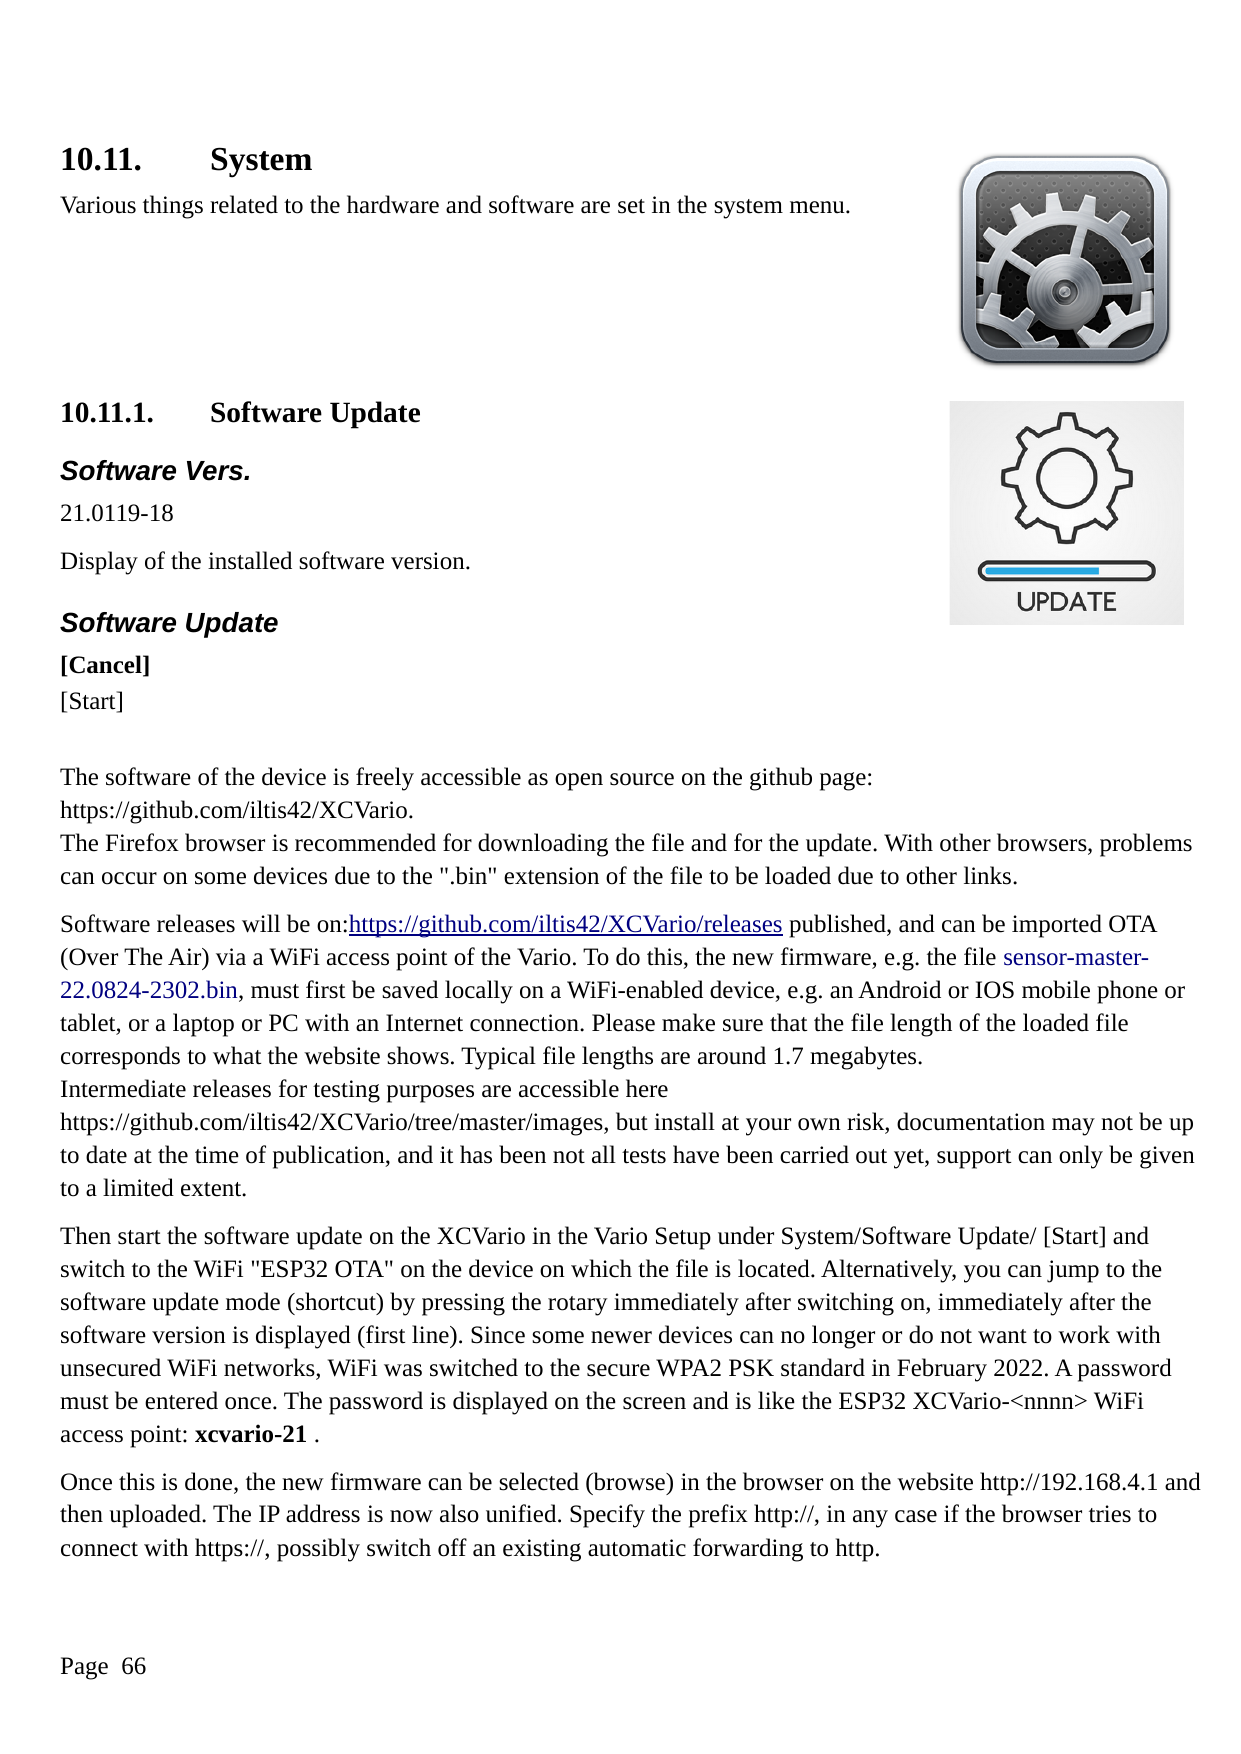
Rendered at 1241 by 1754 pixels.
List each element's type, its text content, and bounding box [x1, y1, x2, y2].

picture [949, 401, 1184, 625]
subtitle Software Update [60, 395, 1207, 429]
text Then start the software update on the XCVario in the Vario Setup under System/Software Update/ [Start] and switch to the WiFi "ESP32 OTA" on the device on which the file is located. Alternatively, you can jump to the software update mode (shortcut) by pressing the rotary immediately after switching on, immediately after the software version is displayed (first line). Since some newer devices can no longer or do not want to work with unsecured WiFi networks, WiFi was switched to the secure WPA2 PSK standard in February 2022. A password must be entered once. The password is displayed on the screen and is like the ESP32 XCVario-<nnnn> WiFi access point: xcvario-21 . [60, 1221, 1207, 1448]
text The software of the device is freely accessible as open source on the github page: https://github.com/iltis42/XCVario. The Firefox browser is recommended for downloading the file and for the update. With other browsers, problems can occur on some devices due to the ".bin" extension of the file to be loaded due to other links. [60, 762, 1207, 890]
picture [946, 141, 1183, 377]
subtitle Software Vers. [60, 454, 949, 486]
text 21.0119-18 [60, 498, 949, 527]
text Display of the installed software version. [60, 546, 949, 574]
text [Cancel] [60, 650, 1207, 679]
subtitle [1184, 454, 1207, 486]
text Various things related to the hardware and software are set in the system menu. [60, 190, 946, 219]
text [1184, 498, 1207, 527]
subtitle System [60, 139, 1207, 178]
text [Start] [60, 686, 1207, 715]
text Once this is done, the new firmware can be selected (browse) in the browser on the website http://192.168.4.1 and then uploaded. The IP address is now also unified. Specify the prefix http://, in any case if the browser tries to connect with https://, possibly switch off an existing automatic forwarding to http. [60, 1467, 1207, 1561]
subtitle Software Update [60, 606, 1207, 638]
text Software releases will be on:https://github.com/iltis42/XCVario/releases published, and can be imported OTA (Over The Air) via a WiFi access point of the Vario. To do this, the new firmware, e.g. the file sensor-master-22.0824-2302.bin, must first be saved locally on a WiFi-enabled device, e.g. an Android or IOS mobile phone or tablet, or a laptop or PC with an Internet connection. Please make sure that the file length of the loaded file corresponds to what the website shows. Typical file lengths are around 1.7 megabytes. Intermediate releases for testing purposes are accessible here https://github.com/iltis42/XCVario/tree/master/images, but install at your own risk, documentation may not be up to date at the time of publication, and it has been not all tests have been carried out yet, support can only be given to a limited extent. [60, 909, 1207, 1202]
